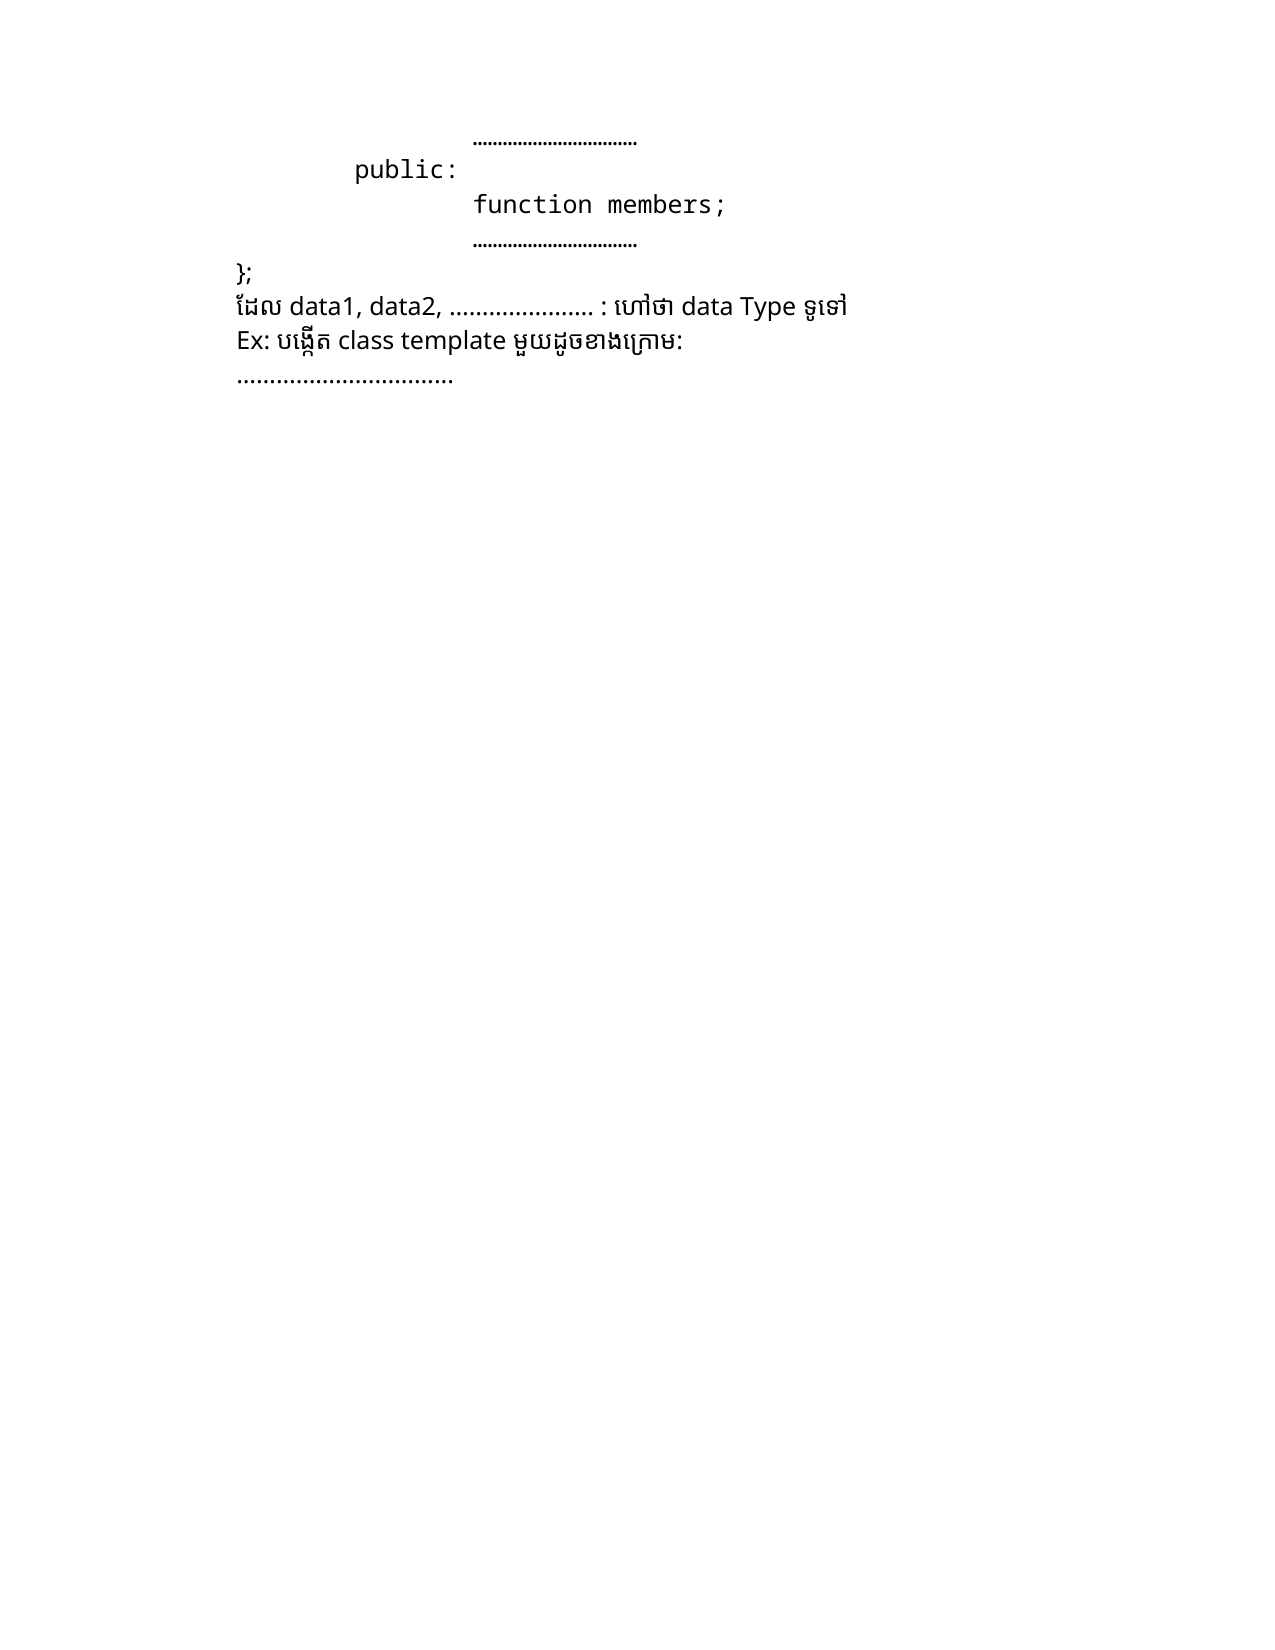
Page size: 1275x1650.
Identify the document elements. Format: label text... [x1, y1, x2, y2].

text …………………………… public: [118, 118, 1157, 186]
text ដែល data1, data2, …………………. : ហៅថា data Type ទូទៅ [118, 288, 1157, 322]
text }; [118, 254, 1157, 288]
text Ex: បង្កើត class template មួយដូចខាងក្រោម: …………………………... [118, 322, 1157, 391]
text function members; [118, 186, 1157, 220]
text …………………………… [118, 220, 1157, 254]
